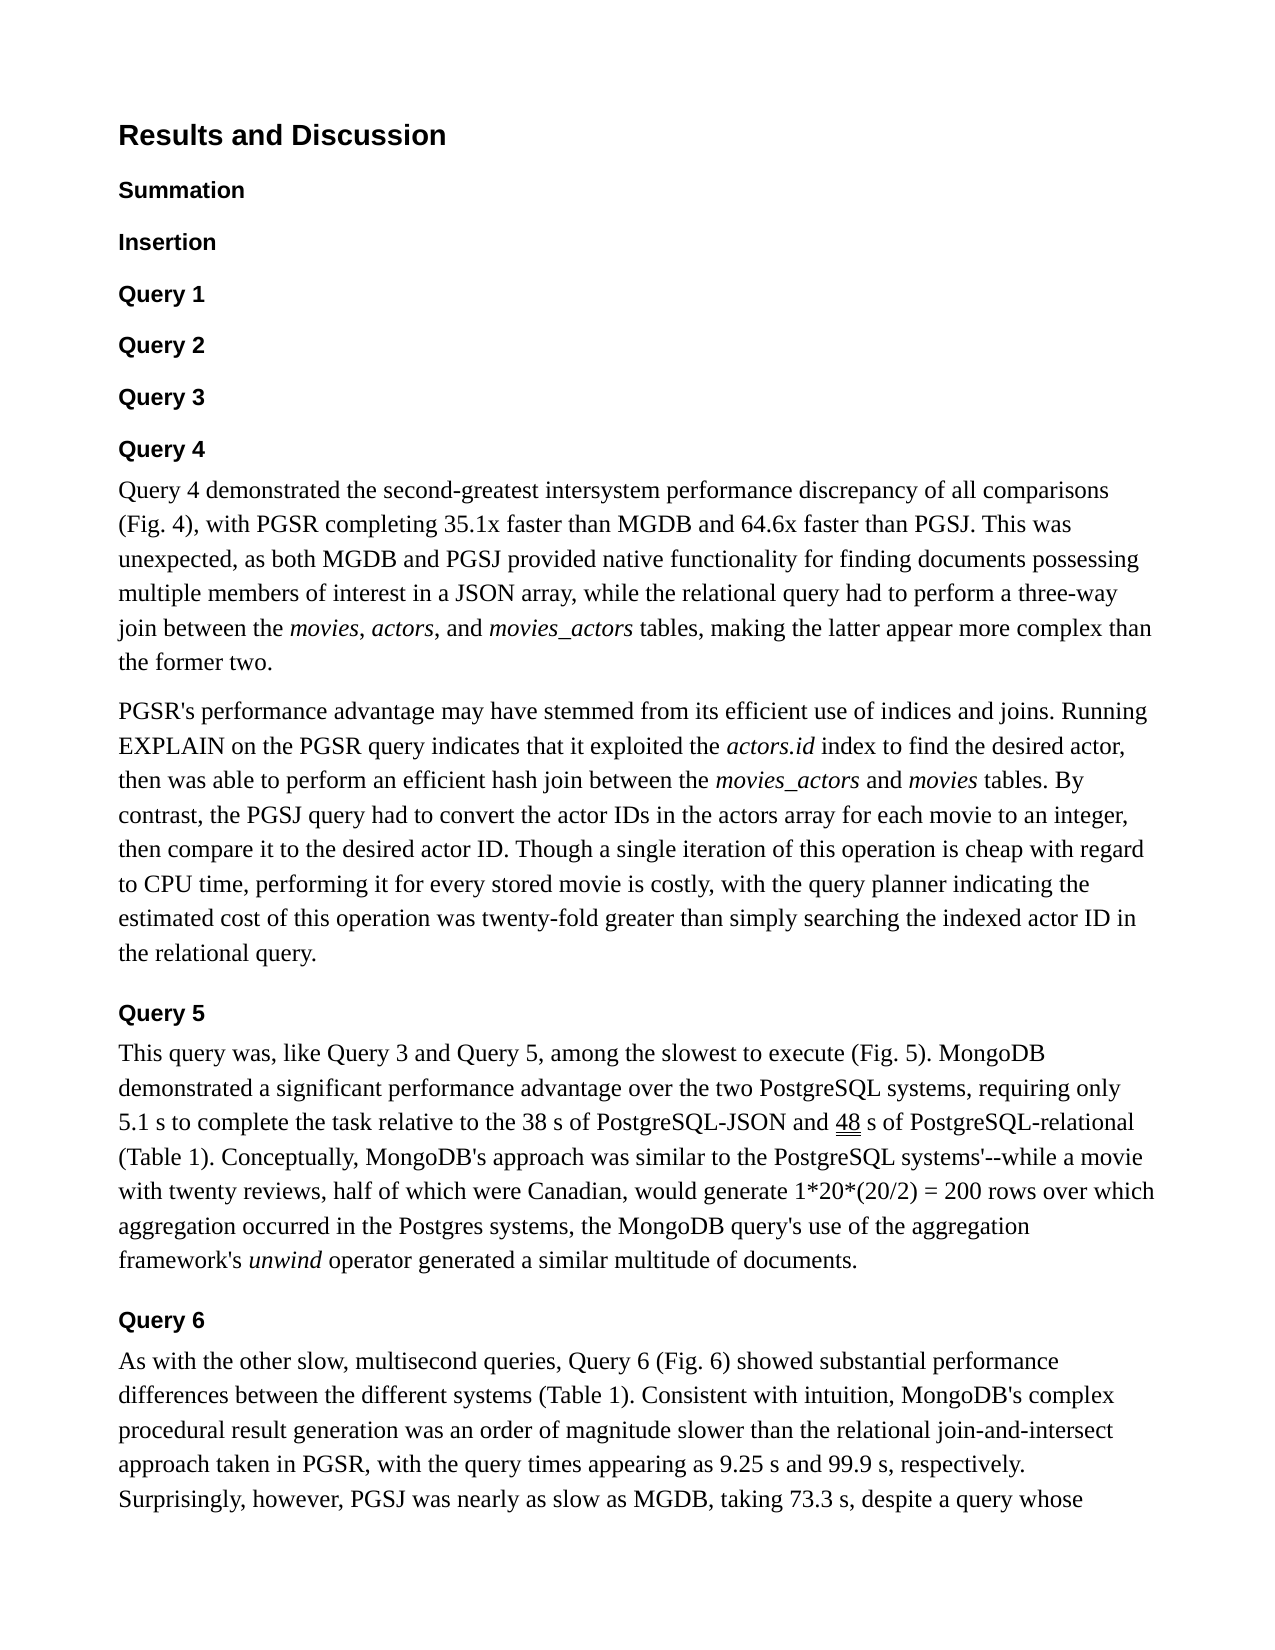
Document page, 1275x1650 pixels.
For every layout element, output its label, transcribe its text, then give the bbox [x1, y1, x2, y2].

subtitle Insertion [118, 228, 1157, 255]
subtitle Query 2 [118, 332, 1157, 359]
subtitle Results and Discussion [118, 118, 1157, 152]
subtitle Query 5 [118, 999, 1157, 1026]
subtitle Query 1 [118, 280, 1157, 307]
subtitle Query 3 [118, 384, 1157, 411]
subtitle Query 6 [118, 1307, 1157, 1334]
text This query was, like Query 3 and Query 5, among the slowest to execute (Fig. 5). MongoDB demonstrated a significant performance advantage over the two PostgreSQL systems, requiring only 5.1 s to complete the task relative to the 38 s of PostgreSQL-JSON and 48 s of PostgreSQL-relational (Table 1). Conceptually, MongoDB's approach was similar to the PostgreSQL systems'--while a movie with twenty reviews, half of which were Canadian, would generate 1*20*(20/2) = 200 rows over which aggregation occurred in the Postgres systems, the MongoDB query's use of the aggregation framework's unwind operator generated a similar multitude of documents. [118, 1038, 1157, 1274]
text Query 4 demonstrated the second-greatest intersystem performance discrepancy of all comparisons (Fig. 4), with PGSR completing 35.1x faster than MGDB and 64.6x faster than PGSJ. This was unexpected, as both MGDB and PGSJ provided native functionality for finding documents possessing multiple members of interest in a JSON array, while the relational query had to perform a three-way join between the movies, actors, and movies_actors tables, making the latter appear more complex than the former two. [118, 475, 1157, 676]
text PGSR's performance advantage may have stemmed from its efficient use of indices and joins. Running EXPLAIN on the PGSR query indicates that it exploited the actors.id index to find the desired actor, then was able to perform an efficient hash join between the movies_actors and movies tables. By contrast, the PGSJ query had to convert the actor IDs in the actors array for each movie to an integer, then compare it to the desired actor ID. Though a single iteration of this operation is cheap with regard to CPU time, performing it for every stored movie is costly, with the query planner indicating the estimated cost of this operation was twenty-fold greater than simply searching the indexed actor ID in the relational query. [118, 696, 1157, 966]
subtitle Summation [118, 177, 1157, 203]
text As with the other slow, multisecond queries, Query 6 (Fig. 6) showed substantial performance differences between the different systems (Table 1). Consistent with intuition, MongoDB's complex procedural result generation was an order of magnitude slower than the relational join-and-intersect approach taken in PGSR, with the query times appearing as 9.25 s and 99.9 s, respectively. Surprisingly, however, PGSJ was nearly as slow as MGDB, taking 73.3 s, despite a query whose [118, 1346, 1157, 1513]
subtitle Query 4 [118, 436, 1157, 462]
